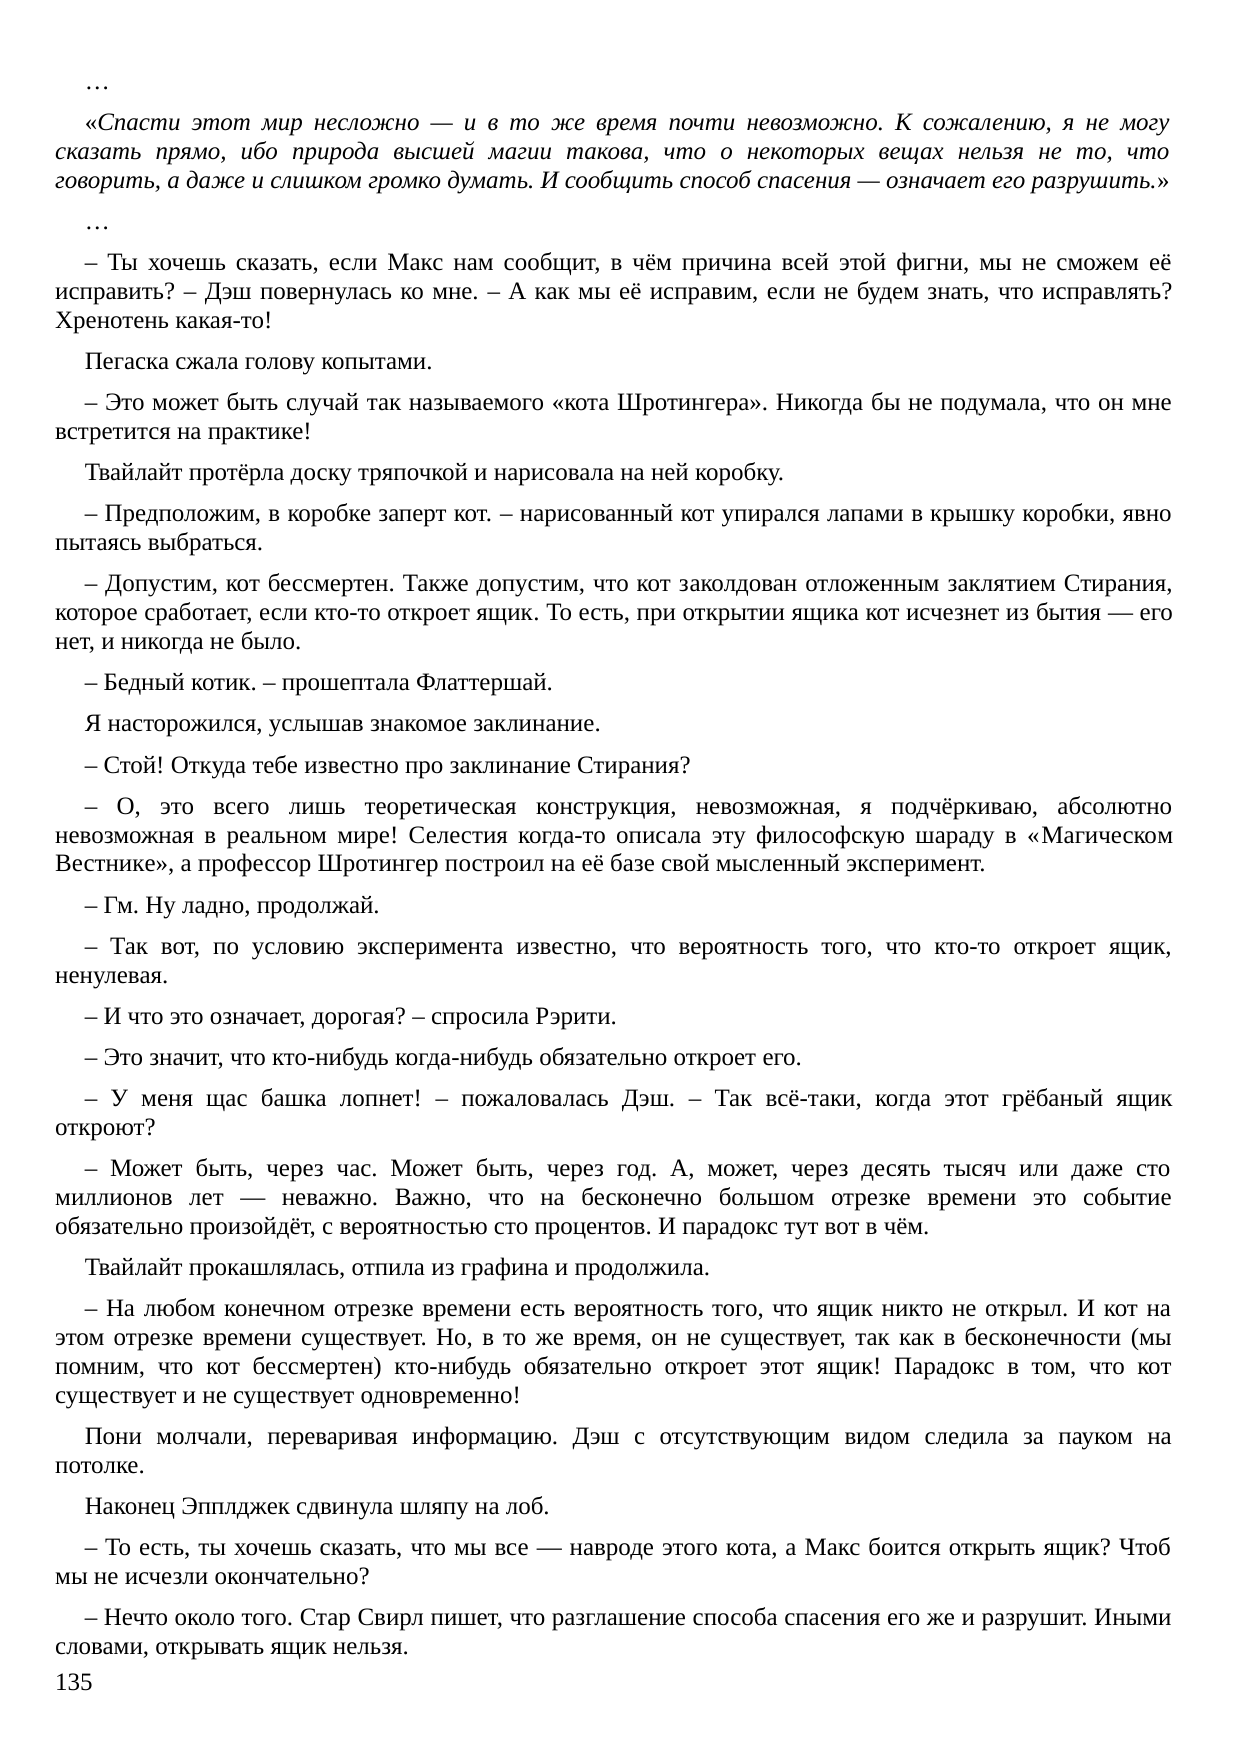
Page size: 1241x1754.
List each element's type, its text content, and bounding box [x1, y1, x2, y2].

text – Бедный котик. – прошептала Флаттершай. [55, 667, 1173, 696]
text – И что это означает, дорогая? – спросила Рэрити. [55, 1001, 1173, 1030]
text – Предположим, в коробке заперт кот. – нарисованный кот упирался лапами в крышку коробки, явно пытаясь выбраться. [55, 498, 1173, 556]
text Наконец Эпплджек сдвинула шляпу на лоб. [55, 1491, 1173, 1520]
text – Гм. Ну ладно, продолжай. [55, 890, 1173, 918]
text – Это может быть случай так называемого «кота Шротингера». Никогда бы не подумала, что он мне встретится на практике! [55, 387, 1173, 445]
text Твайлайт прокашлялась, отпила из графина и продолжила. [55, 1252, 1173, 1281]
text Пегаска сжала голову копытами. [55, 346, 1173, 375]
text – Может быть, через час. Может быть, через год. А, может, через десять тысяч или даже сто миллионов лет — неважно. Важно, что на бесконечно большом отрезке времени это событие обязательно произойдёт, с вероятностью сто процентов. И парадокс тут вот в чём. [55, 1153, 1173, 1240]
text – То есть, ты хочешь сказать, что мы все — навроде этого кота, а Макс боится открыть ящик? Чтоб мы не исчезли окончательно? [55, 1532, 1173, 1590]
text – Нечто около того. Стар Свирл пишет, что разглашение способа спасения его же и разрушит. Иными словами, открывать ящик нельзя. [55, 1602, 1173, 1660]
text – Это значит, что кто-нибудь когда-нибудь обязательно откроет его. [55, 1042, 1173, 1071]
text – На любом конечном отрезке времени есть вероятность того, что ящик никто не открыл. И кот на этом отрезке времени существует. Но, в то же время, он не существует, так как в бесконечности (мы помним, что кот бессмертен) кто-нибудь обязательно откроет этот ящик! Парадокс в том, что кот существует и не существует одновременно! [55, 1293, 1173, 1408]
text … [55, 206, 1173, 235]
text Пони молчали, переваривая информацию. Дэш с отсутствующим видом следила за пауком на потолке. [55, 1421, 1173, 1478]
text … [55, 66, 1173, 95]
text – У меня щас башка лопнет! – пожаловалась Дэш. – Так всё-таки, когда этот грёбаный ящик откроют? [55, 1083, 1173, 1141]
text Твайлайт протёрла доску тряпочкой и нарисовала на ней коробку. [55, 457, 1173, 486]
text – О, это всего лишь теоретическая конструкция, невозможная, я подчёркиваю, абсолютно невозможная в реальном мире! Селестия когда-то описала эту философскую шараду в «Магическом Вестнике», а профессор Шротингер построил на её базе свой мысленный эксперимент. [55, 791, 1173, 877]
text – Стой! Откуда тебе известно про заклинание Стирания? [55, 750, 1173, 778]
text «Спасти этот мир несложно — и в то же время почти невозможно. К сожалению, я не могу сказать прямо, ибо природа высшей магии такова, что о некоторых вещах нельзя не то, что говорить, а даже и слишком громко думать. И сообщить способ спасения — означает его разрушить.» [55, 107, 1173, 193]
text Я насторожился, услышав знакомое заклинание. [55, 708, 1173, 737]
text – Так вот, по условию эксперимента известно, что вероятность того, что кто-то откроет ящик, ненулевая. [55, 931, 1173, 988]
text – Допустим, кот бессмертен. Также допустим, что кот заколдован отложенным заклятием Стирания, которое сработает, если кто-то откроет ящик. То есть, при открытии ящика кот исчезнет из бытия — его нет, и никогда не было. [55, 568, 1173, 655]
text – Ты хочешь сказать, если Макс нам сообщит, в чём причина всей этой фигни, мы не сможем её исправить? – Дэш повернулась ко мне. – А как мы её исправим, если не будем знать, что исправлять? Хренотень какая-то! [55, 247, 1173, 333]
